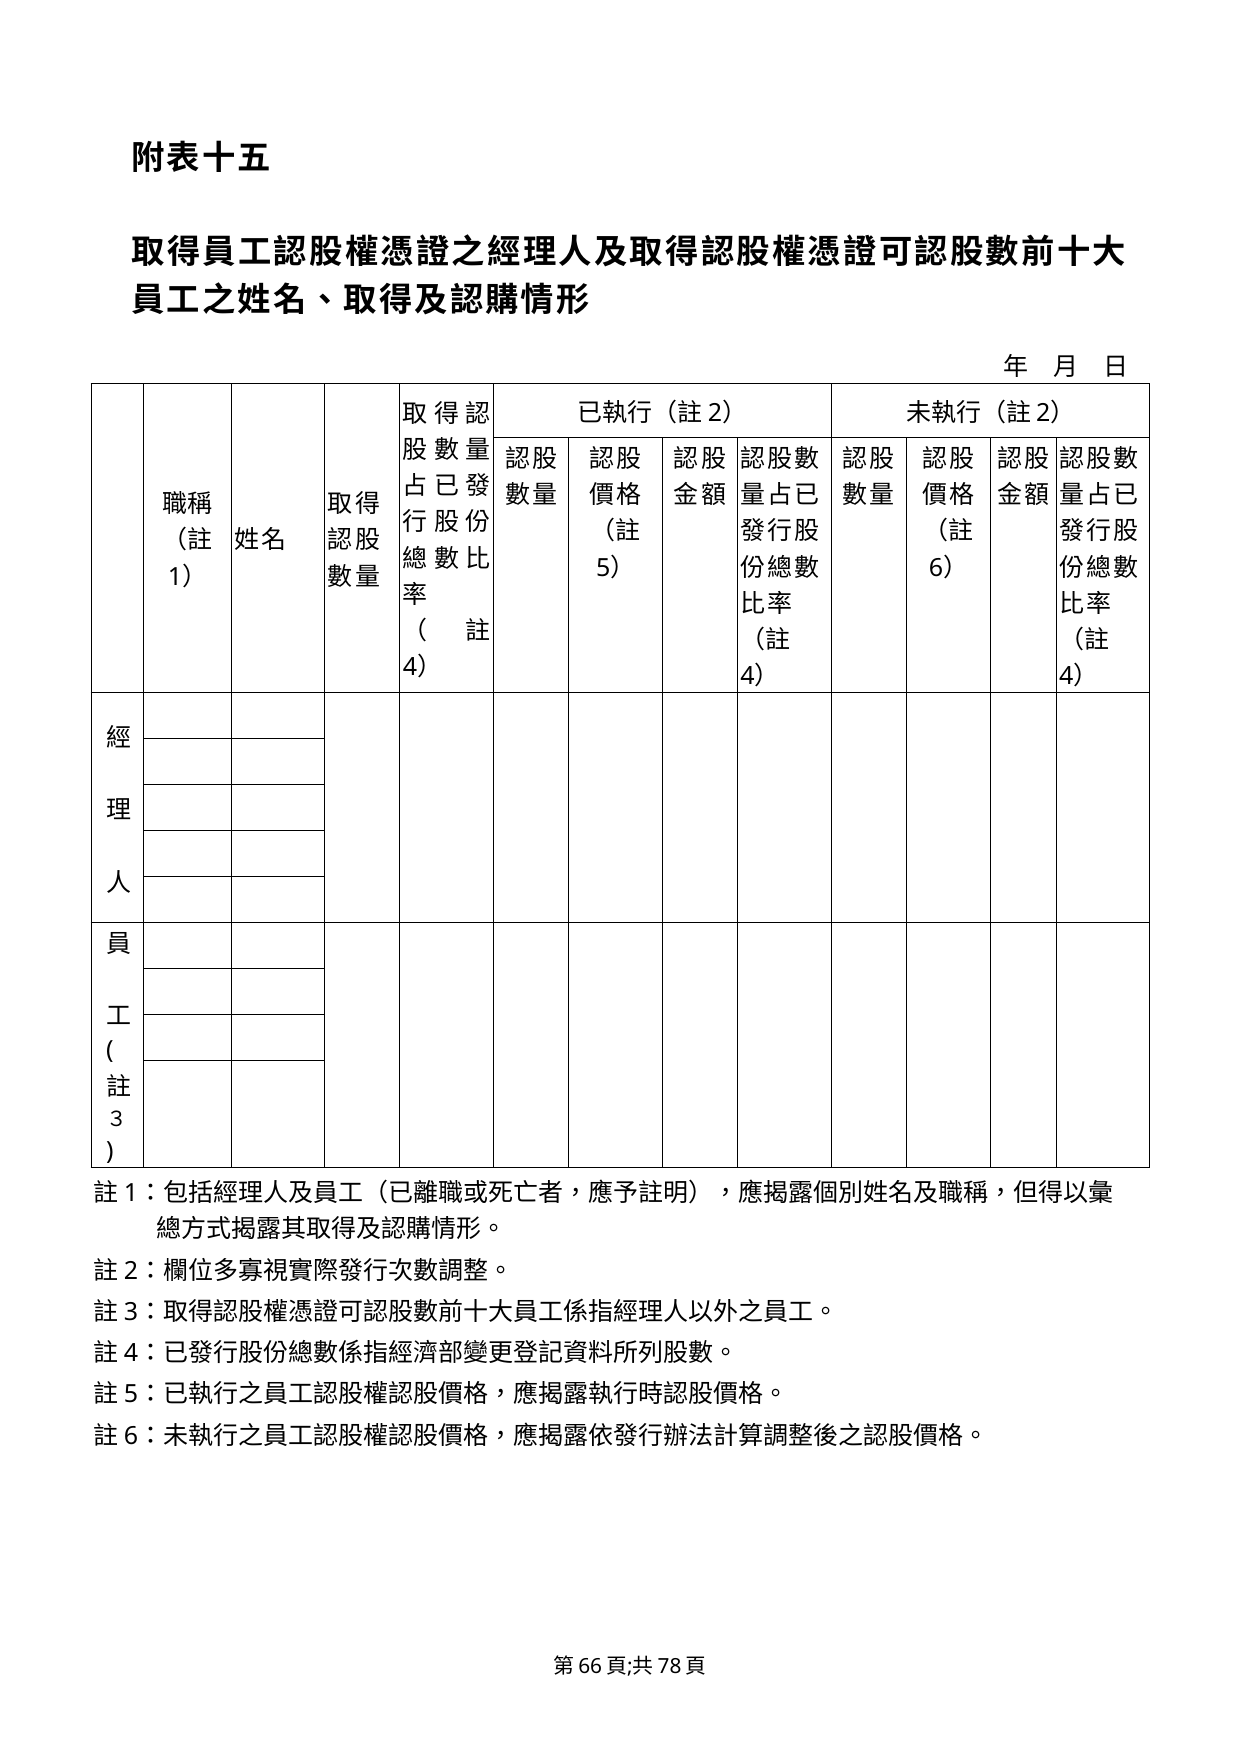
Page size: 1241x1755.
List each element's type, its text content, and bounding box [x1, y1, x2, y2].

table_header 未執行（註2） [832, 384, 1149, 437]
table_cell [232, 1015, 324, 1060]
table_cell [232, 831, 324, 876]
table_cell 認股數量占已發行股份總數比率 （註4） [738, 438, 831, 692]
table_cell [144, 1015, 231, 1060]
table_cell 經 理 人 [92, 693, 143, 922]
text 附表十五 [131, 131, 1128, 179]
text 註6：未執行之員工認股權認股價格，應揭露依發行辦法計算調整後之認股價格。 [94, 1415, 1128, 1451]
text 註1：包括經理人及員工（已離職或死亡者，應予註明），應揭露個別姓名及職稱，但得以彙總方式揭露其取得及認購情形。 [94, 1173, 1128, 1245]
table_cell [991, 693, 1056, 922]
table_header 職稱 （註1） [144, 384, 231, 692]
table_cell [663, 693, 737, 922]
table_cell [232, 877, 324, 922]
table_cell [144, 739, 231, 784]
table_cell [232, 1061, 324, 1167]
table_cell [232, 693, 324, 738]
table_cell [144, 969, 231, 1014]
table_cell [738, 923, 831, 1167]
text 年 月 日 [131, 347, 1128, 383]
text 取得員工認股權憑證之經理人及取得認股權憑證可認股數前十大員工之姓名、取得及認購情形 [131, 225, 1128, 321]
table_cell [144, 831, 231, 876]
text 註4：已發行股份總數係指經濟部變更登記資料所列股數。 [94, 1333, 1128, 1369]
text 註2：欄位多寡視實際發行次數調整。 [94, 1250, 1128, 1286]
table_cell [1057, 693, 1149, 922]
table_cell 認股金額 [991, 438, 1056, 692]
table_header 姓名 [232, 384, 324, 692]
table_cell [144, 693, 231, 738]
table_cell [494, 693, 568, 922]
table_cell [494, 923, 568, 1167]
table_cell [232, 785, 324, 830]
table_cell 認股 金額 [663, 438, 737, 692]
table_cell 認股 數量 [832, 438, 906, 692]
table_cell [400, 923, 493, 1167]
table_cell 員 工(註３) [92, 923, 143, 1167]
table_cell [325, 693, 399, 922]
table_cell [907, 693, 990, 922]
table_cell [991, 923, 1056, 1167]
table_cell [907, 923, 990, 1167]
table_cell [569, 693, 662, 922]
table_cell [1057, 923, 1149, 1167]
table_cell 認股 價格 （註6） [907, 438, 990, 692]
table_header 取得認股數量占已發行股份總數比率 （註4） [400, 384, 493, 692]
table_cell [144, 877, 231, 922]
table_cell [325, 923, 399, 1167]
table_cell [232, 969, 324, 1014]
table_header [92, 384, 143, 692]
table_cell 認股 數量 [494, 438, 568, 692]
table_header 取得認股數量 [325, 384, 399, 692]
table_cell [144, 1061, 231, 1167]
table_cell [832, 923, 906, 1167]
table_cell [738, 693, 831, 922]
table_cell [832, 693, 906, 922]
table_cell [144, 923, 231, 968]
table_cell [400, 693, 493, 922]
table_cell [144, 785, 231, 830]
text 註3：取得認股權憑證可認股數前十大員工係指經理人以外之員工。 [94, 1291, 1128, 1328]
table_cell [569, 923, 662, 1167]
table_cell [232, 739, 324, 784]
table_cell 認股數量占已發行股份總數比率 （註4） [1057, 438, 1149, 692]
table_cell 認股 價格 （註5） [569, 438, 662, 692]
table_cell [232, 923, 324, 968]
table_cell [663, 923, 737, 1167]
text 註5：已執行之員工認股權認股價格，應揭露執行時認股價格。 [94, 1374, 1128, 1410]
table_header 已執行（註2） [494, 384, 831, 437]
